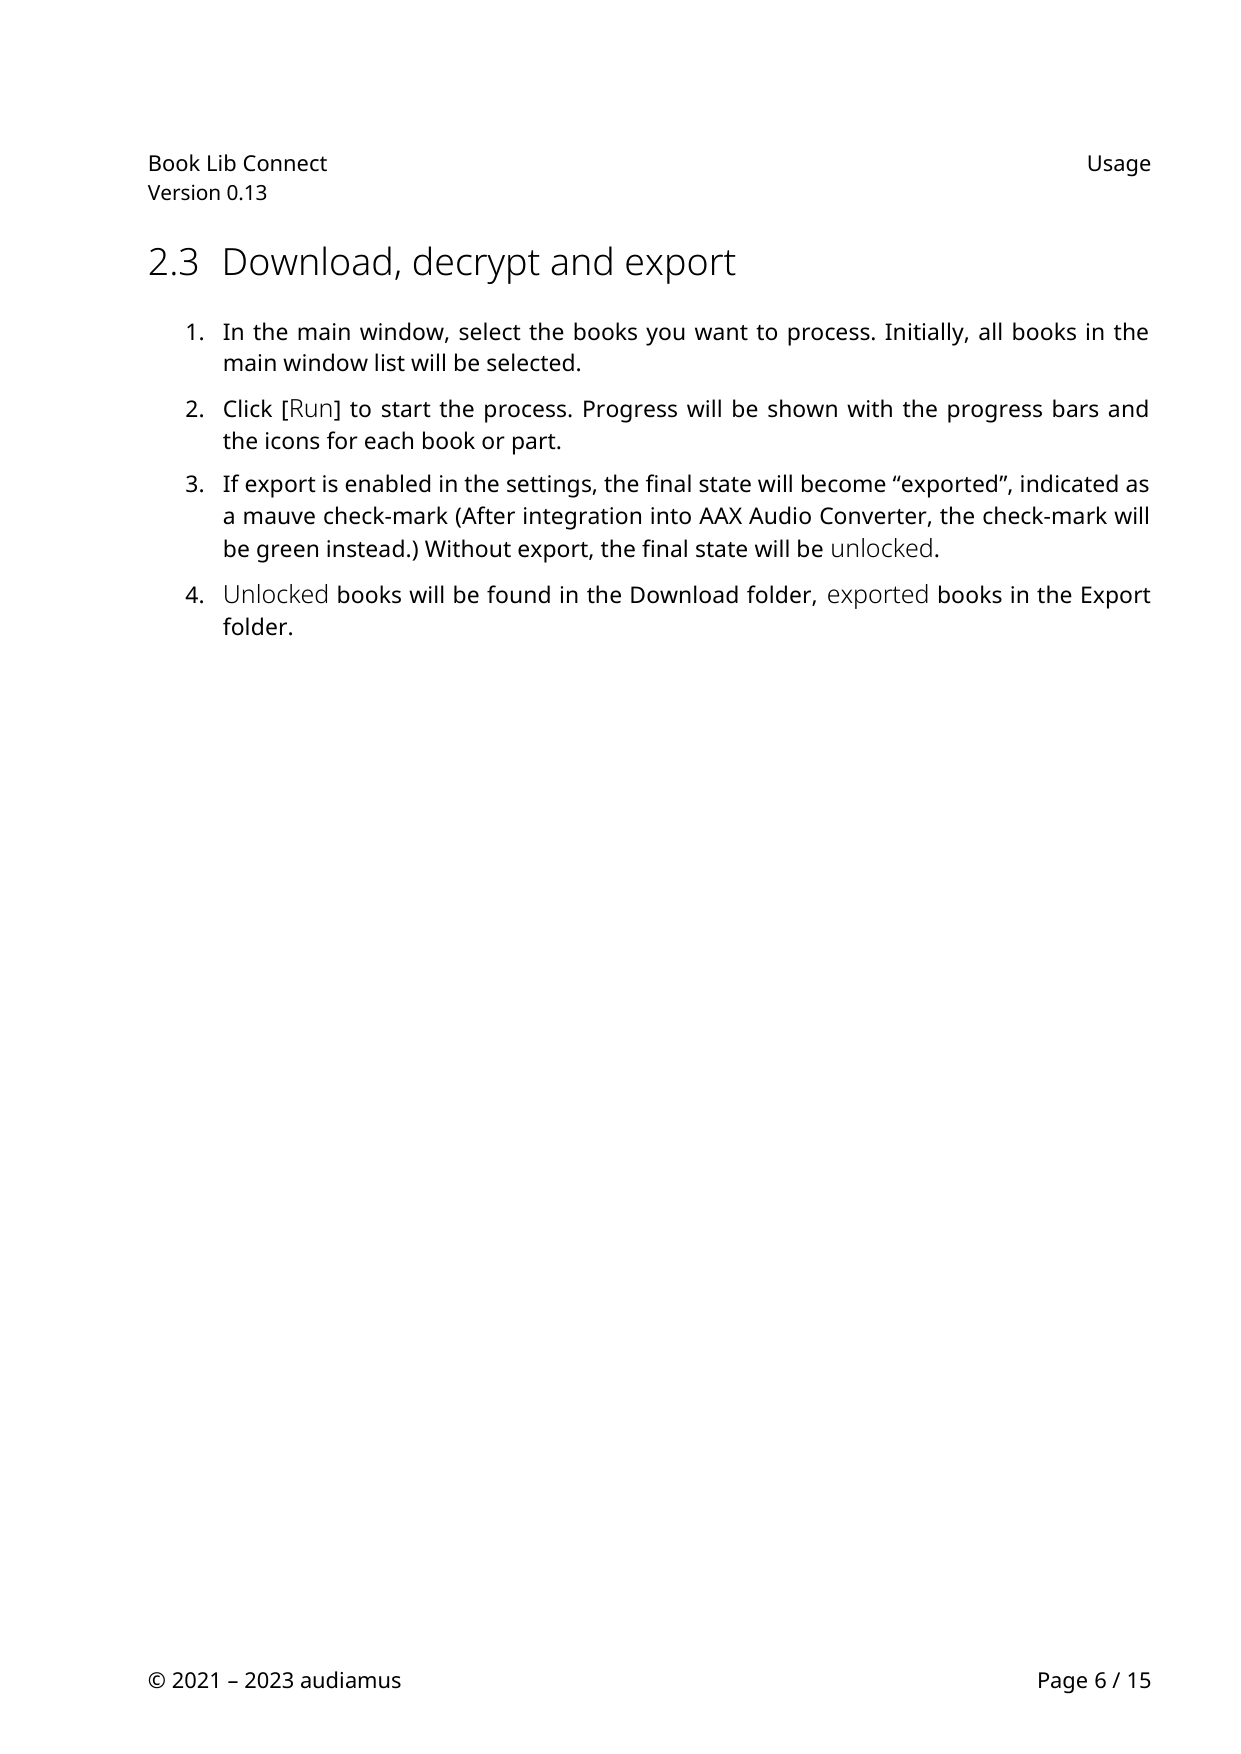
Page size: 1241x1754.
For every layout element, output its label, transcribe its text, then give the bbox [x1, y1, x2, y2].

list In the main window, select the books you want to process. Initially, all books in the main window list will be selected. [185, 316, 1152, 378]
list If export is enabled in the settings, the final state will become “exported”, indicated as a mauve check-mark (After integration into AAX Audio Converter, the check-mark will be green instead.) Without export, the final state will be unlocked. [185, 468, 1152, 565]
list Click [Run] to start the process. Progress will be shown with the progress bars and the icons for each book or part. [185, 391, 1152, 456]
list Unlocked books will be found in the Download folder, exported books in the Export folder. [185, 577, 1152, 642]
subtitle Download, decrypt and export [148, 235, 1152, 286]
